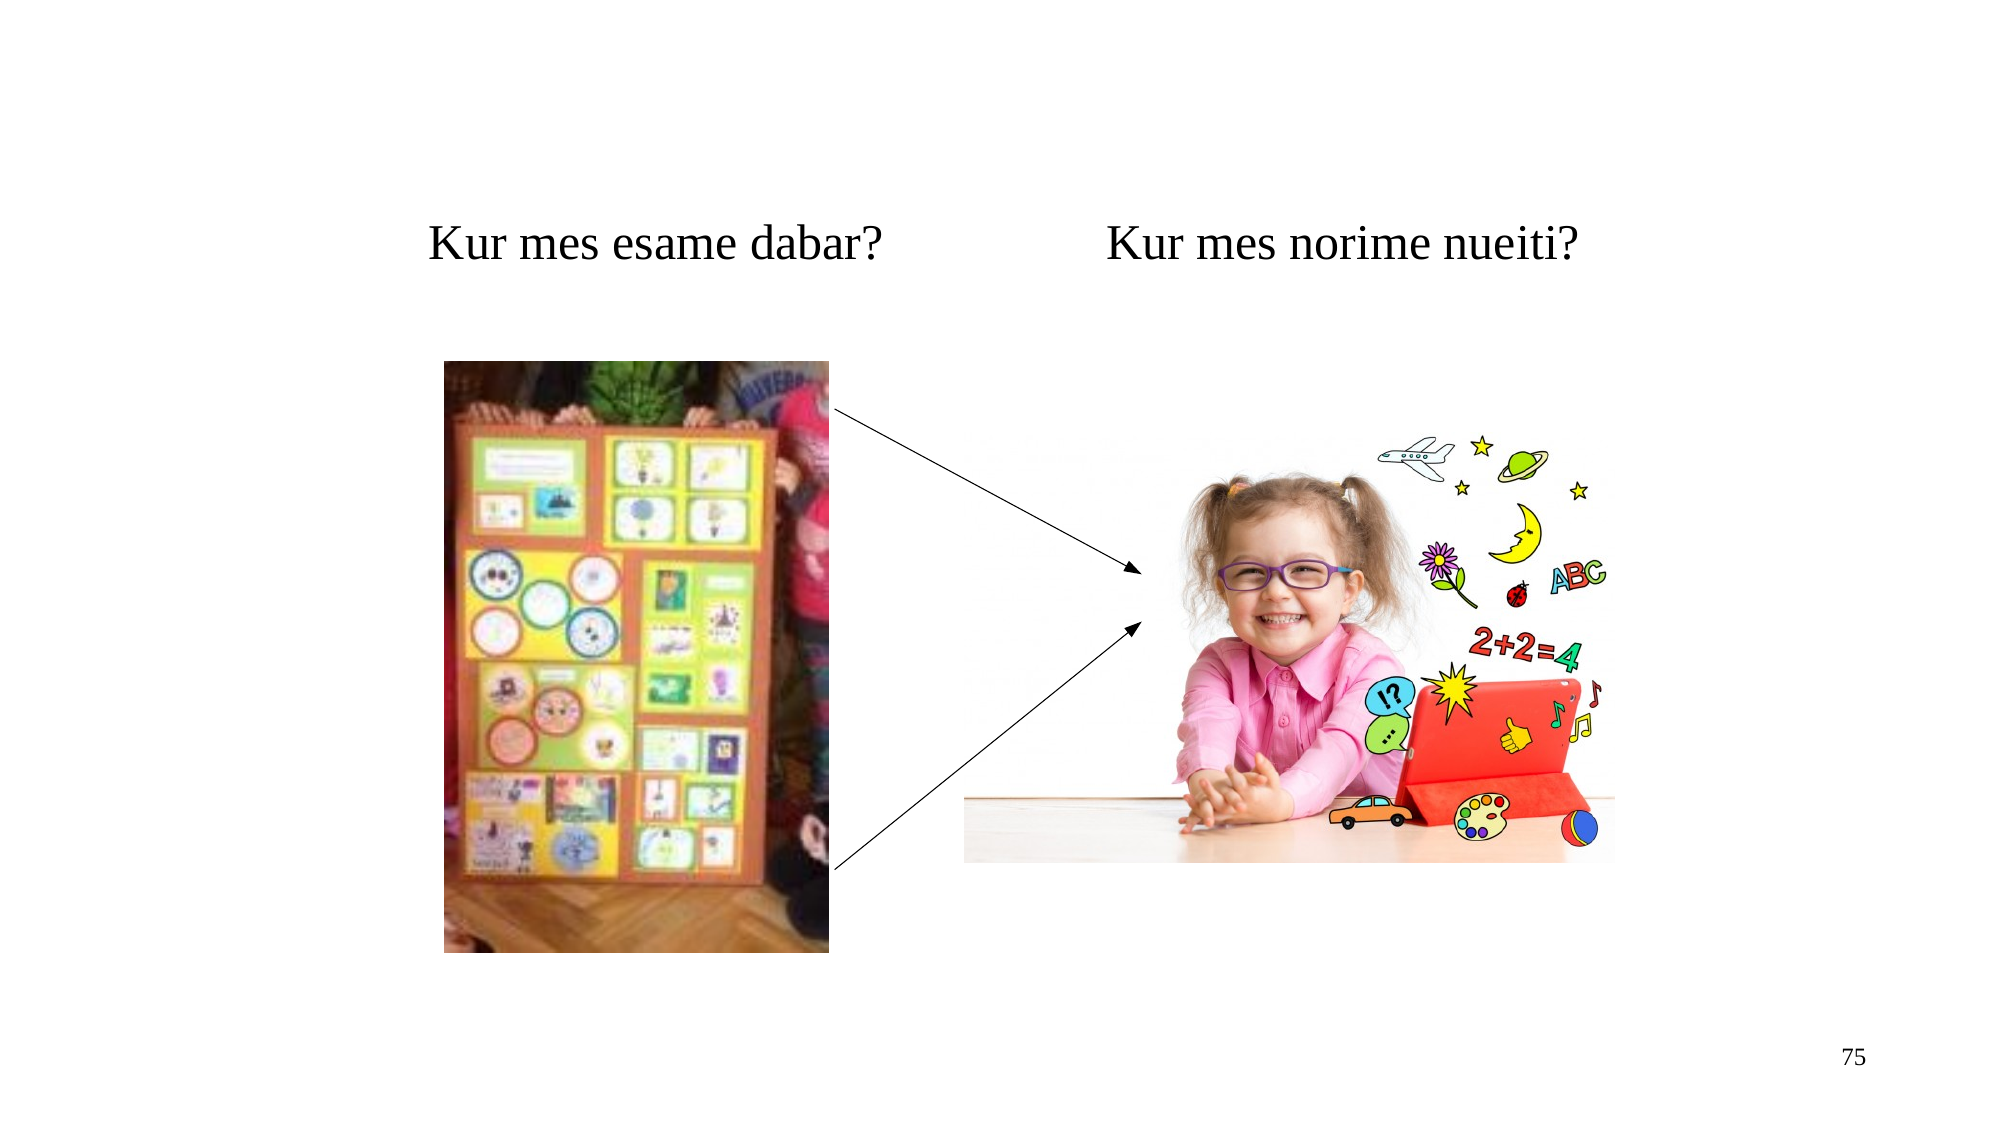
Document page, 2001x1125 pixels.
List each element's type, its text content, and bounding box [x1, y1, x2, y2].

picture [444, 361, 829, 953]
text_box [1826, 1025, 1917, 1085]
picture [964, 432, 1615, 863]
list Kur mes esame dabar? [324, 172, 988, 278]
list Kur mes norime nueiti? [1011, 172, 1675, 278]
